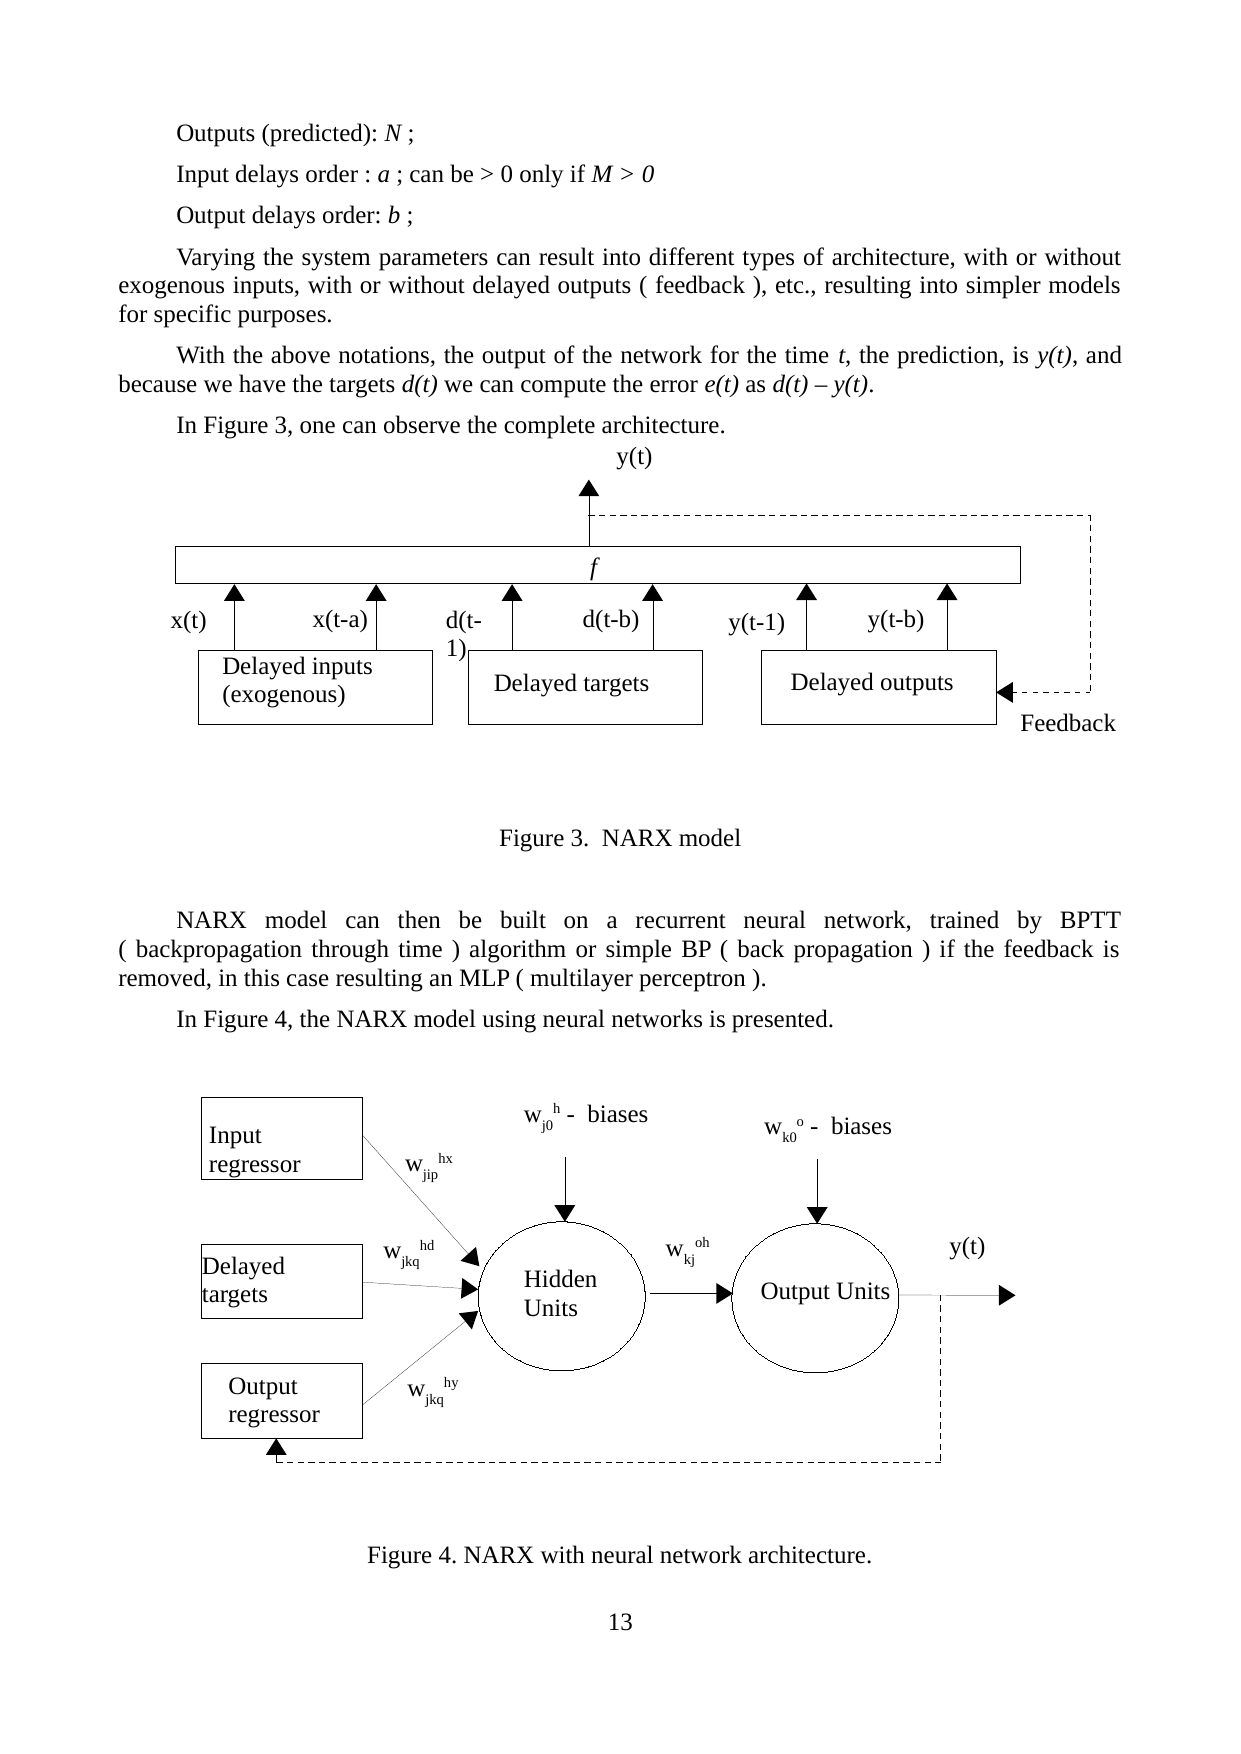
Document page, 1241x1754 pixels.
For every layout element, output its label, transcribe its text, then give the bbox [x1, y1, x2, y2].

text Figure 4. NARX with neural network architecture. [117, 1541, 1122, 1569]
text NARX model can then be built on a recurrent neural network, trained by BPTT ( backpropagation through time ) algorithm or simple BP ( back propagation ) if the feedback is removed, in this case resulting an MLP ( multilayer perceptron ). [118, 906, 1122, 992]
text Output delays order: b ; [118, 201, 1122, 229]
text Figure 3. NARX model [118, 823, 1122, 852]
text With the above notations, the output of the network for the time t, the prediction, is y(t), and because we have the targets d(t) we can compute the error e(t) as d(t) – y(t). [118, 341, 1122, 398]
text Outputs (predicted): N ; [118, 118, 1122, 147]
text In Figure 3, one can observe the complete architecture. [118, 411, 1122, 439]
text Varying the system parameters can result into different types of architecture, with or without exogenous inputs, with or without delayed outputs ( feedback ), etc., resulting into simpler models for specific purposes. [118, 242, 1122, 328]
text Input delays order : a ; can be > 0 only if M > 0 [118, 159, 1122, 188]
text In Figure 4, the NARX model using neural networks is presented. [118, 1004, 1122, 1033]
